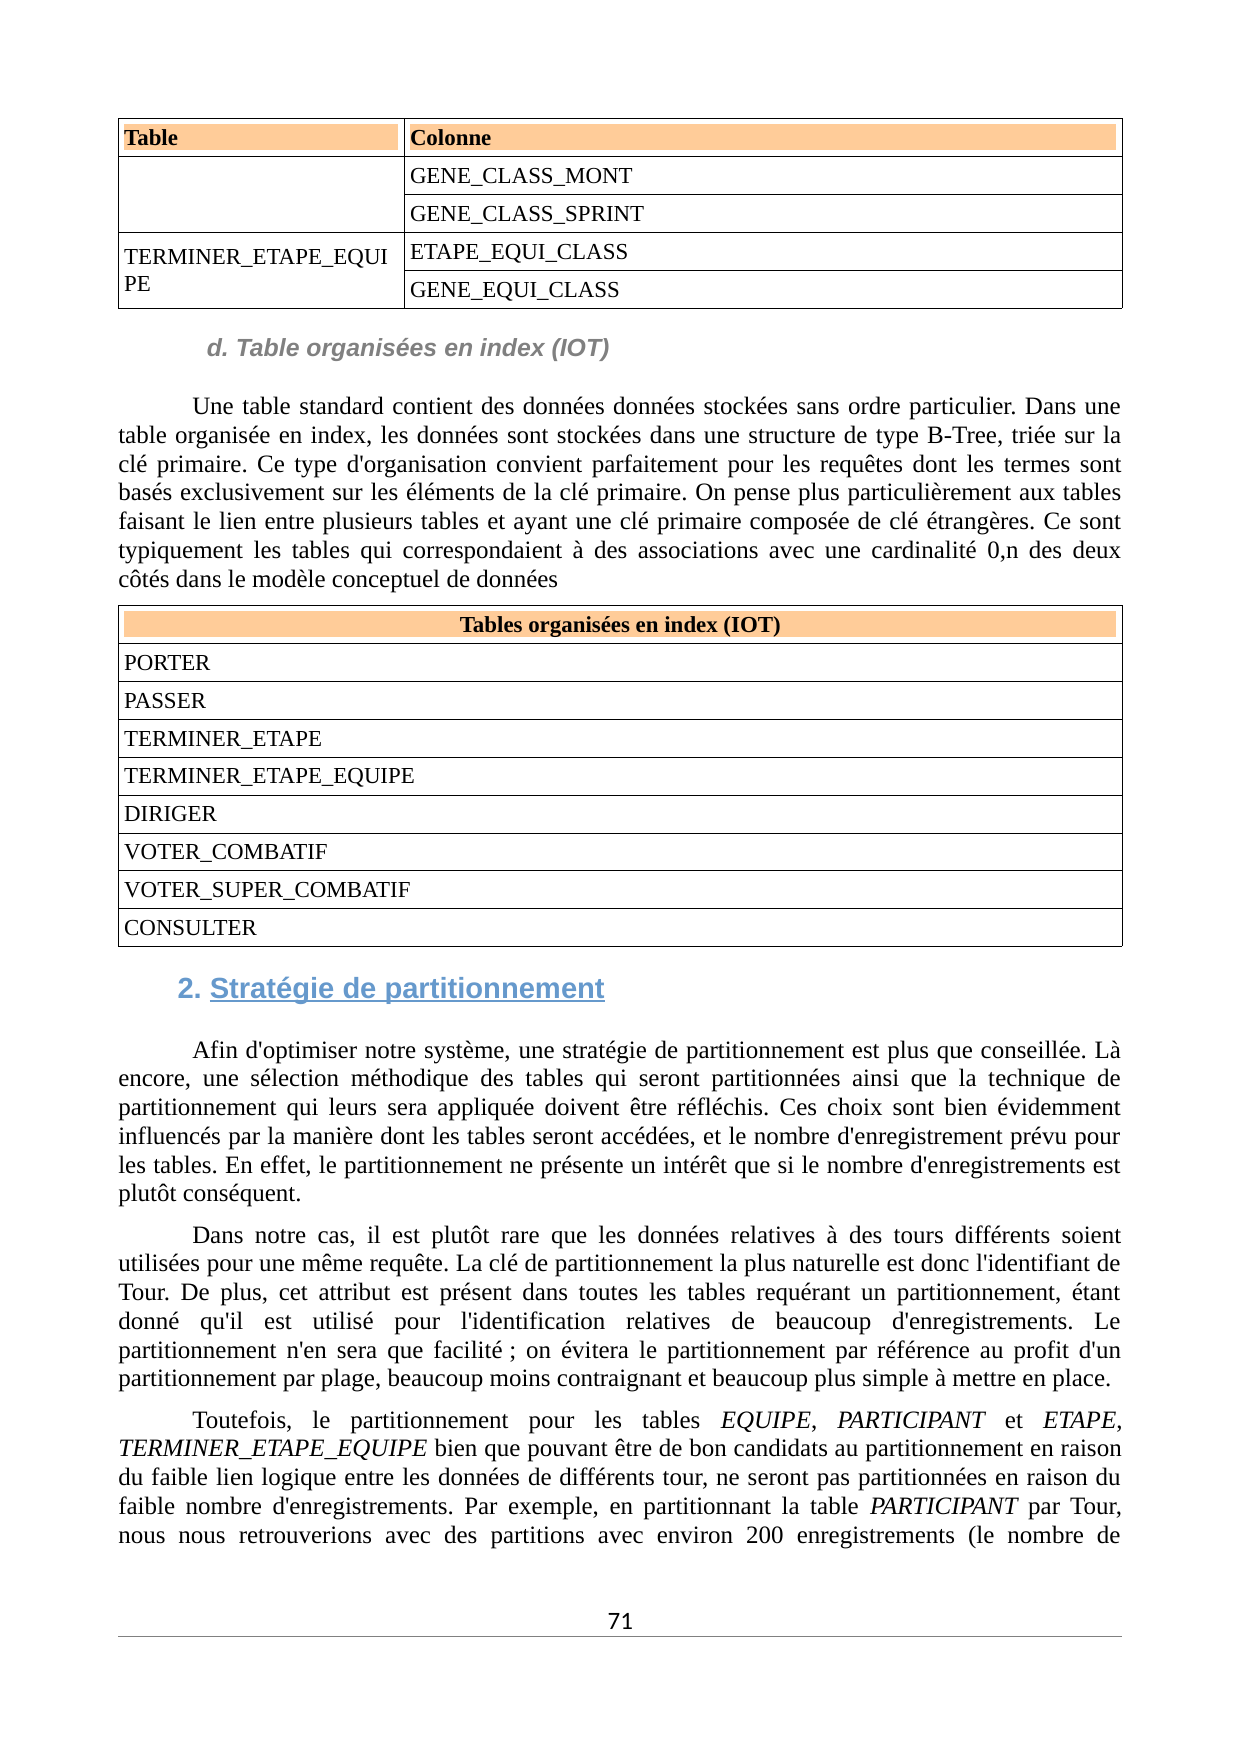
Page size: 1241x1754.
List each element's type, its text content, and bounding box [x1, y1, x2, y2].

table_cell VOTER_COMBATIF [119, 834, 1122, 870]
table_cell PORTER [119, 644, 1122, 681]
text Dans notre cas, il est plutôt rare que les données relatives à des tours différents soient utilisées pour une même requête. La clé de partitionnement la plus naturelle est donc l'identifiant de Tour. De plus, cet attribut est présent dans toutes les tables requérant un partitionnement, étant donné qu'il est utilisé pour l'identification relatives de beaucoup d'enregistrements. Le partitionnement n'en sera que facilité ; on évitera le partitionnement par référence au profit d'un partitionnement par plage, beaucoup moins contraignant et beaucoup plus simple à mettre en place. [118, 1220, 1122, 1392]
subtitle Stratégie de partitionnement [177, 971, 1122, 1005]
table_cell DIRIGER [119, 796, 1122, 832]
table_cell TERMINER_ETAPE_EQUIPE [119, 233, 404, 308]
subtitle Table organisées en index (IOT) [207, 333, 1122, 361]
table_cell TERMINER_ETAPE [119, 720, 1122, 757]
table_cell TERMINER_ETAPE_EQUIPE [119, 758, 1122, 794]
table_cell [119, 157, 404, 232]
table_cell CONSULTER [119, 909, 1122, 946]
table_cell PASSER [119, 682, 1122, 719]
table_cell GENE_CLASS_SPRINT [405, 195, 1122, 232]
table_cell VOTER_SUPER_COMBATIF [119, 871, 1122, 908]
table_header Tables organisées en index (IOT) [119, 606, 1122, 643]
table_cell ETAPE_EQUI_CLASS [405, 233, 1122, 270]
text Afin d'optimiser notre système, une stratégie de partitionnement est plus que conseillée. Là encore, une sélection méthodique des tables qui seront partitionnées ainsi que la technique de partitionnement qui leurs sera appliquée doivent être réfléchis. Ces choix sont bien évidemment influencés par la manière dont les tables seront accédées, et le nombre d'enregistrement prévu pour les tables. En effet, le partitionnement ne présente un intérêt que si le nombre d'enregistrements est plutôt conséquent. [118, 1035, 1122, 1207]
table_cell GENE_CLASS_MONT [405, 157, 1122, 194]
table_cell GENE_EQUI_CLASS [405, 271, 1122, 308]
table_header Table [119, 119, 404, 156]
text Une table standard contient des données données stockées sans ordre particulier. Dans une table organisée en index, les données sont stockées dans une structure de type B-Tree, triée sur la clé primaire. Ce type d'organisation convient parfaitement pour les requêtes dont les termes sont basés exclusivement sur les éléments de la clé primaire. On pense plus particulièrement aux tables faisant le lien entre plusieurs tables et ayant une clé primaire composée de clé étrangères. Ce sont typiquement les tables qui correspondaient à des associations avec une cardinalité 0,n des deux côtés dans le modèle conceptuel de données [118, 391, 1122, 592]
text Toutefois, le partitionnement pour les tables EQUIPE, PARTICIPANT et ETAPE, TERMINER_ETAPE_EQUIPE bien que pouvant être de bon candidats au partitionnement en raison du faible lien logique entre les données de différents tour, ne seront pas partitionnées en raison du faible nombre d'enregistrements. Par exemple, en partitionnant la table PARTICIPANT par Tour, nous nous retrouverions avec des partitions avec environ 200 enregistrements (le nombre de [118, 1405, 1122, 1548]
table_header Colonne [405, 119, 1122, 156]
